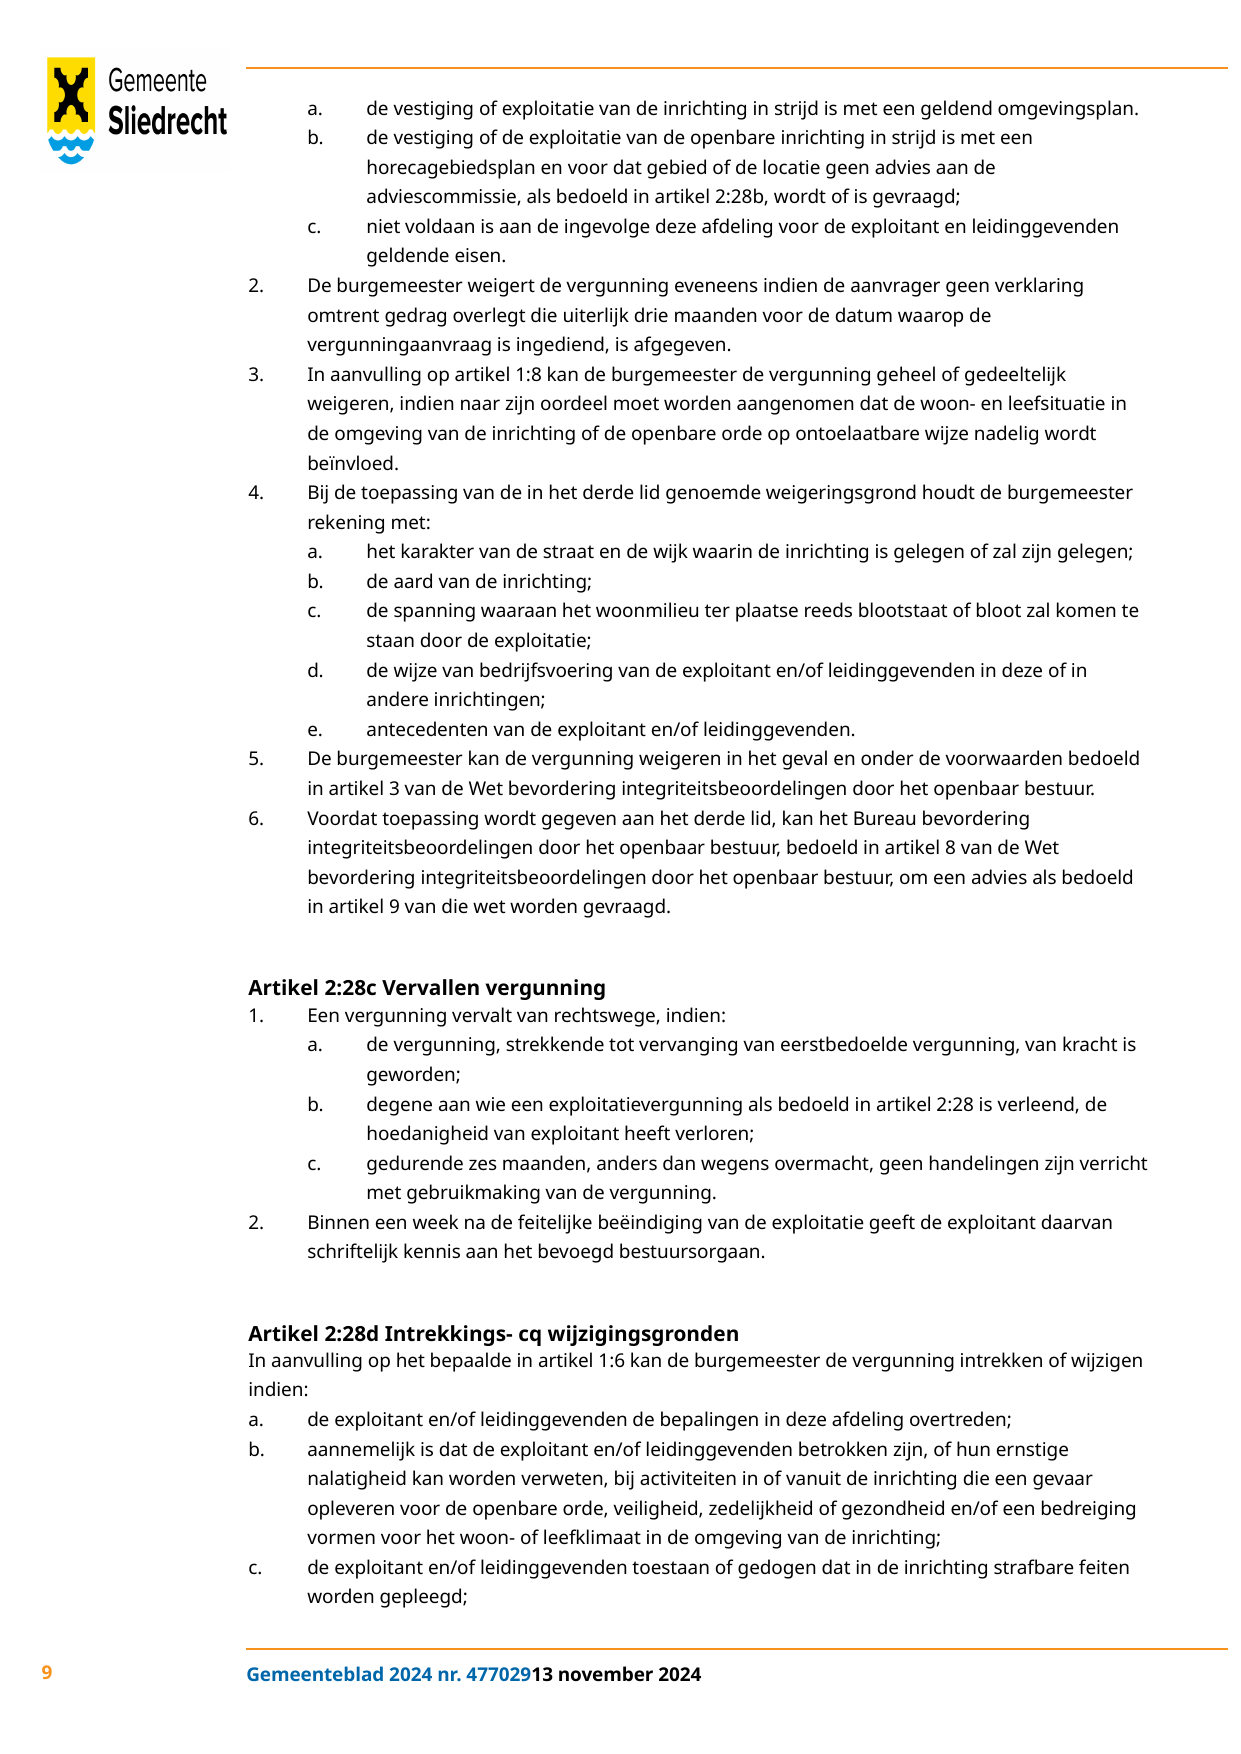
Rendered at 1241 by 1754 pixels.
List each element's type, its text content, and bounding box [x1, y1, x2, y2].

list de vergunning, strekkende tot vervanging van eerstbedoelde vergunning, van kracht is geworden; [307, 1032, 1152, 1087]
list antecedenten van de exploitant en/of leidinggevenden. [307, 716, 1152, 742]
list Bij de toepassing van de in het derde lid genoemde weigeringsgrond houdt de burgemeester rekening met: [248, 479, 1152, 535]
list De burgemeester weigert de vergunning eveneens indien de aanvrager geen verklaring omtrent gedrag overlegt die uiterlijk drie maanden voor de datum waarop de vergunningaanvraag is ingediend, is afgegeven. [248, 272, 1152, 357]
picture [41, 47, 231, 172]
list aannemelijk is dat de exploitant en/of leidinggevenden betrokken zijn, of hun ernstige nalatigheid kan worden verweten, bij activiteiten in of vanuit de inrichting die een gevaar opleveren voor de openbare orde, veiligheid, zedelijkheid of gezondheid en/of een bedreiging vormen voor het woon- of leefklimaat in de omgeving van de inrichting; [248, 1436, 1152, 1550]
list Een vergunning vervalt van rechtswege, indien: [248, 1002, 1152, 1028]
text In aanvulling op het bepaalde in artikel 1:6 kan de burgemeester de vergunning intrekken of wijzigen indien: [248, 1347, 1152, 1402]
text Artikel 2:28d Intrekkings- cq wijzigingsgronden [248, 1319, 1152, 1347]
list de exploitant en/of leidinggevenden de bepalingen in deze afdeling overtreden; [248, 1406, 1152, 1432]
list het karakter van de straat en de wijk waarin de inrichting is gelegen of zal zijn gelegen; [307, 538, 1152, 564]
list De burgemeester kan de vergunning weigeren in het geval en onder de voorwaarden bedoeld in artikel 3 van de Wet bevordering integriteitsbeoordelingen door het openbaar bestuur. [248, 746, 1152, 801]
list de vestiging of exploitatie van de inrichting in strijd is met een geldend omgevingsplan. [307, 95, 1152, 121]
list de aard van de inrichting; [307, 568, 1152, 594]
list Binnen een week na de feitelijke beëindiging van de exploitatie geeft de exploitant daarvan schriftelijk kennis aan het bevoegd bestuursorgaan. [248, 1209, 1152, 1264]
list In aanvulling op artikel 1:8 kan de burgemeester de vergunning geheel of gedeeltelijk weigeren, indien naar zijn oordeel moet worden aangenomen dat de woon- en leefsituatie in de omgeving van de inrichting of de openbare orde op ontoelaatbare wijze nadelig wordt beïnvloed. [248, 361, 1152, 476]
list degene aan wie een exploitatievergunning als bedoeld in artikel 2:28 is verleend, de hoedanigheid van exploitant heeft verloren; [307, 1091, 1152, 1146]
list gedurende zes maanden, anders dan wegens overmacht, geen handelingen zijn verricht met gebruikmaking van de vergunning. [307, 1150, 1152, 1205]
text Artikel 2:28c Vervallen vergunning [248, 973, 1152, 1002]
list de wijze van bedrijfsvoering van de exploitant en/of leidinggevenden in deze of in andere inrichtingen; [307, 657, 1152, 712]
list de spanning waaraan het woonmilieu ter plaatse reeds blootstaat of bloot zal komen te staan door de exploitatie; [307, 598, 1152, 653]
list de vestiging of de exploitatie van de openbare inrichting in strijd is met een horecagebiedsplan en voor dat gebied of de locatie geen advies aan de adviescommissie, als bedoeld in artikel 2:28b, wordt of is gevraagd; [307, 124, 1152, 209]
list niet voldaan is aan de ingevolge deze afdeling voor de exploitant en leidinggevenden geldende eisen. [307, 213, 1152, 268]
list Voordat toepassing wordt gegeven aan het derde lid, kan het Bureau bevordering integriteitsbeoordelingen door het openbaar bestuur, bedoeld in artikel 8 van de Wet bevordering integriteitsbeoordelingen door het openbaar bestuur, om een advies als bedoeld in artikel 9 van die wet worden gevraagd. [248, 805, 1152, 919]
list de exploitant en/of leidinggevenden toestaan of gedogen dat in de inrichting strafbare feiten worden gepleegd; [248, 1554, 1152, 1609]
